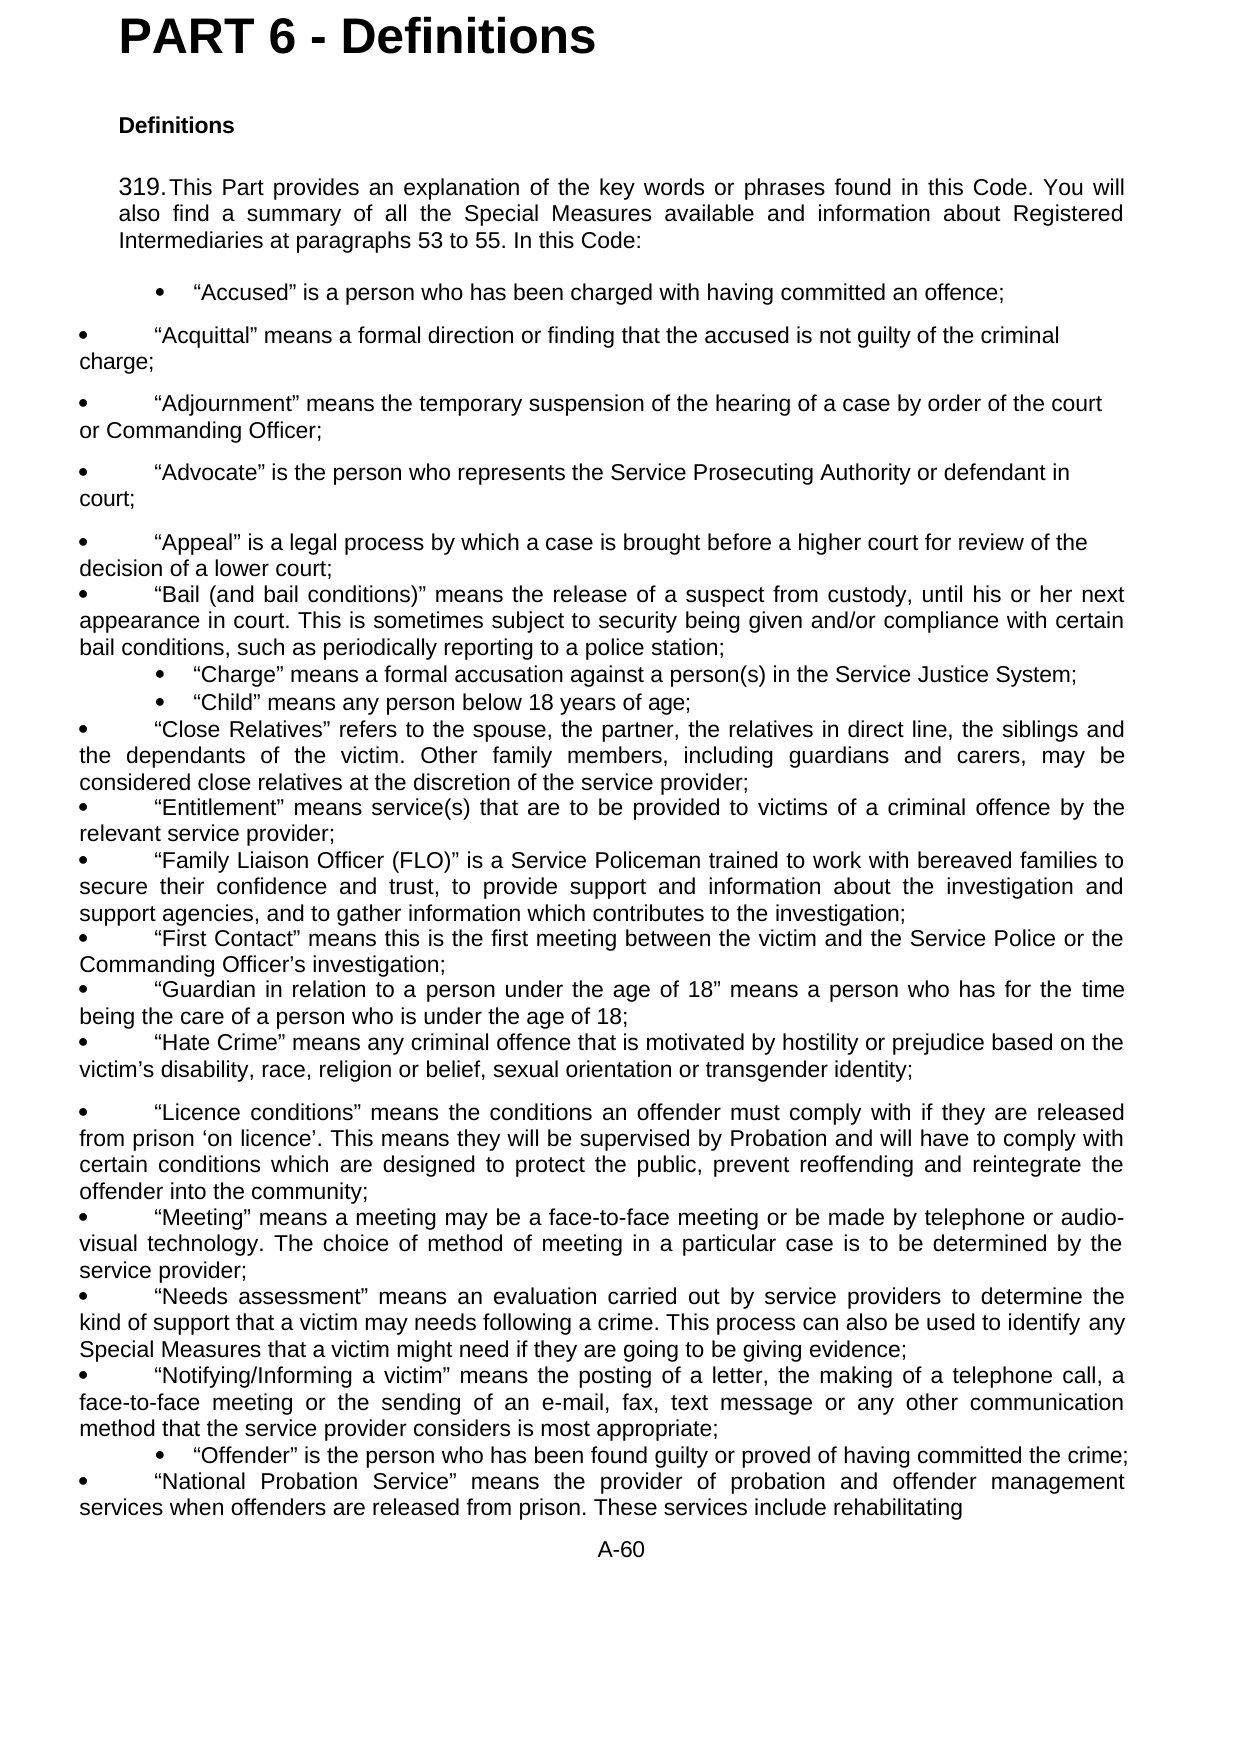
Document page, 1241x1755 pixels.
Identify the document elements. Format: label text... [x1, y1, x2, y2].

list “Licence conditions” means the conditions an offender must comply with if they are released from prison ‘on licence’. This means they will be supervised by Probation and will have to comply with certain conditions which are designed to protect the public, prevent reoffending and reintegrate the offender into the community; [79, 1098, 1125, 1204]
list “Bail (and bail conditions)” means the release of a suspect from custody, until his or her next appearance in court. This is sometimes subject to security being given and/or compliance with certain bail conditions, such as periodically reporting to a police station; [79, 581, 1125, 660]
list “Acquittal” means a formal direction or finding that the accused is not guilty of the criminal charge; [79, 323, 1125, 374]
list “Meeting” means a meeting may be a face-to-face meeting or be made by telephone or audio- visual technology. The choice of method of meeting in a particular case is to be determined by the service provider; [79, 1204, 1125, 1283]
list “Adjournment” means the temporary suspension of the hearing of a case by order of the court or Commanding Officer; [79, 391, 1125, 443]
list “Child” means any person below 18 years of age; [156, 688, 1143, 716]
list “Guardian in relation to a person under the age of 18” means a person who has for the time being the care of a person who is under the age of 18; [79, 977, 1125, 1029]
list “Close Relatives” refers to the spouse, the partner, the relatives in direct line, the siblings and the dependants of the victim. Other family members, including guardians and carers, may be considered close relatives at the discretion of the service provider; [79, 716, 1125, 795]
list “First Contact” means this is the first meeting between the victim and the Service Police or the Commanding Officer’s investigation; [79, 926, 1125, 977]
list “National Probation Service” means the provider of probation and offender management services when offenders are released from prison. These services include rehabilitating [79, 1469, 1125, 1521]
list “Advocate” is the person who represents the Service Prosecuting Authority or defendant in court; [79, 460, 1125, 512]
list “Entitlement” means service(s) that are to be provided to victims of a criminal offence by the relevant service provider; [79, 795, 1125, 847]
text A-60 [158, 1536, 1085, 1562]
list “Family Liaison Officer (FLO)” is a Service Policeman trained to work with bereaved families to secure their confidence and trust, to provide support and information about the investigation and support agencies, and to gather information which contributes to the investigation; [79, 847, 1125, 926]
subtitle PART 6 - Definitions [118, 6, 1143, 64]
list “Appeal” is a legal process by which a case is brought before a higher court for review of the decision of a lower court; [79, 528, 1125, 581]
list “Notifying/Informing a victim” means the posting of a letter, the making of a telephone call, a face-to-face meeting or the sending of an e-mail, fax, text message or any other communication method that the service provider considers is most appropriate; [79, 1362, 1125, 1441]
subtitle Definitions [118, 112, 1143, 138]
list “Charge” means a formal accusation against a person(s) in the Service Justice System; [156, 660, 1143, 688]
list “Hate Crime” means any criminal offence that is motivated by hostility or prejudice based on the victim’s disability, race, religion or belief, sexual orientation or transgender identity; [79, 1029, 1125, 1082]
list This Part provides an explanation of the key words or phrases found in this Code. You will also find a summary of all the Special Measures available and information about Registered Intermediaries at paragraphs 53 to 55. In this Code: [118, 172, 1125, 253]
list “Needs assessment” means an evaluation carried out by service providers to determine the kind of support that a victim may needs following a crime. This process can also be used to identify any Special Measures that a victim might need if they are going to be giving evidence; [79, 1283, 1125, 1362]
list “Offender” is the person who has been found guilty or proved of having committed the crime; [156, 1441, 1143, 1469]
list “Accused” is a person who has been charged with having committed an offence; [156, 278, 1143, 306]
